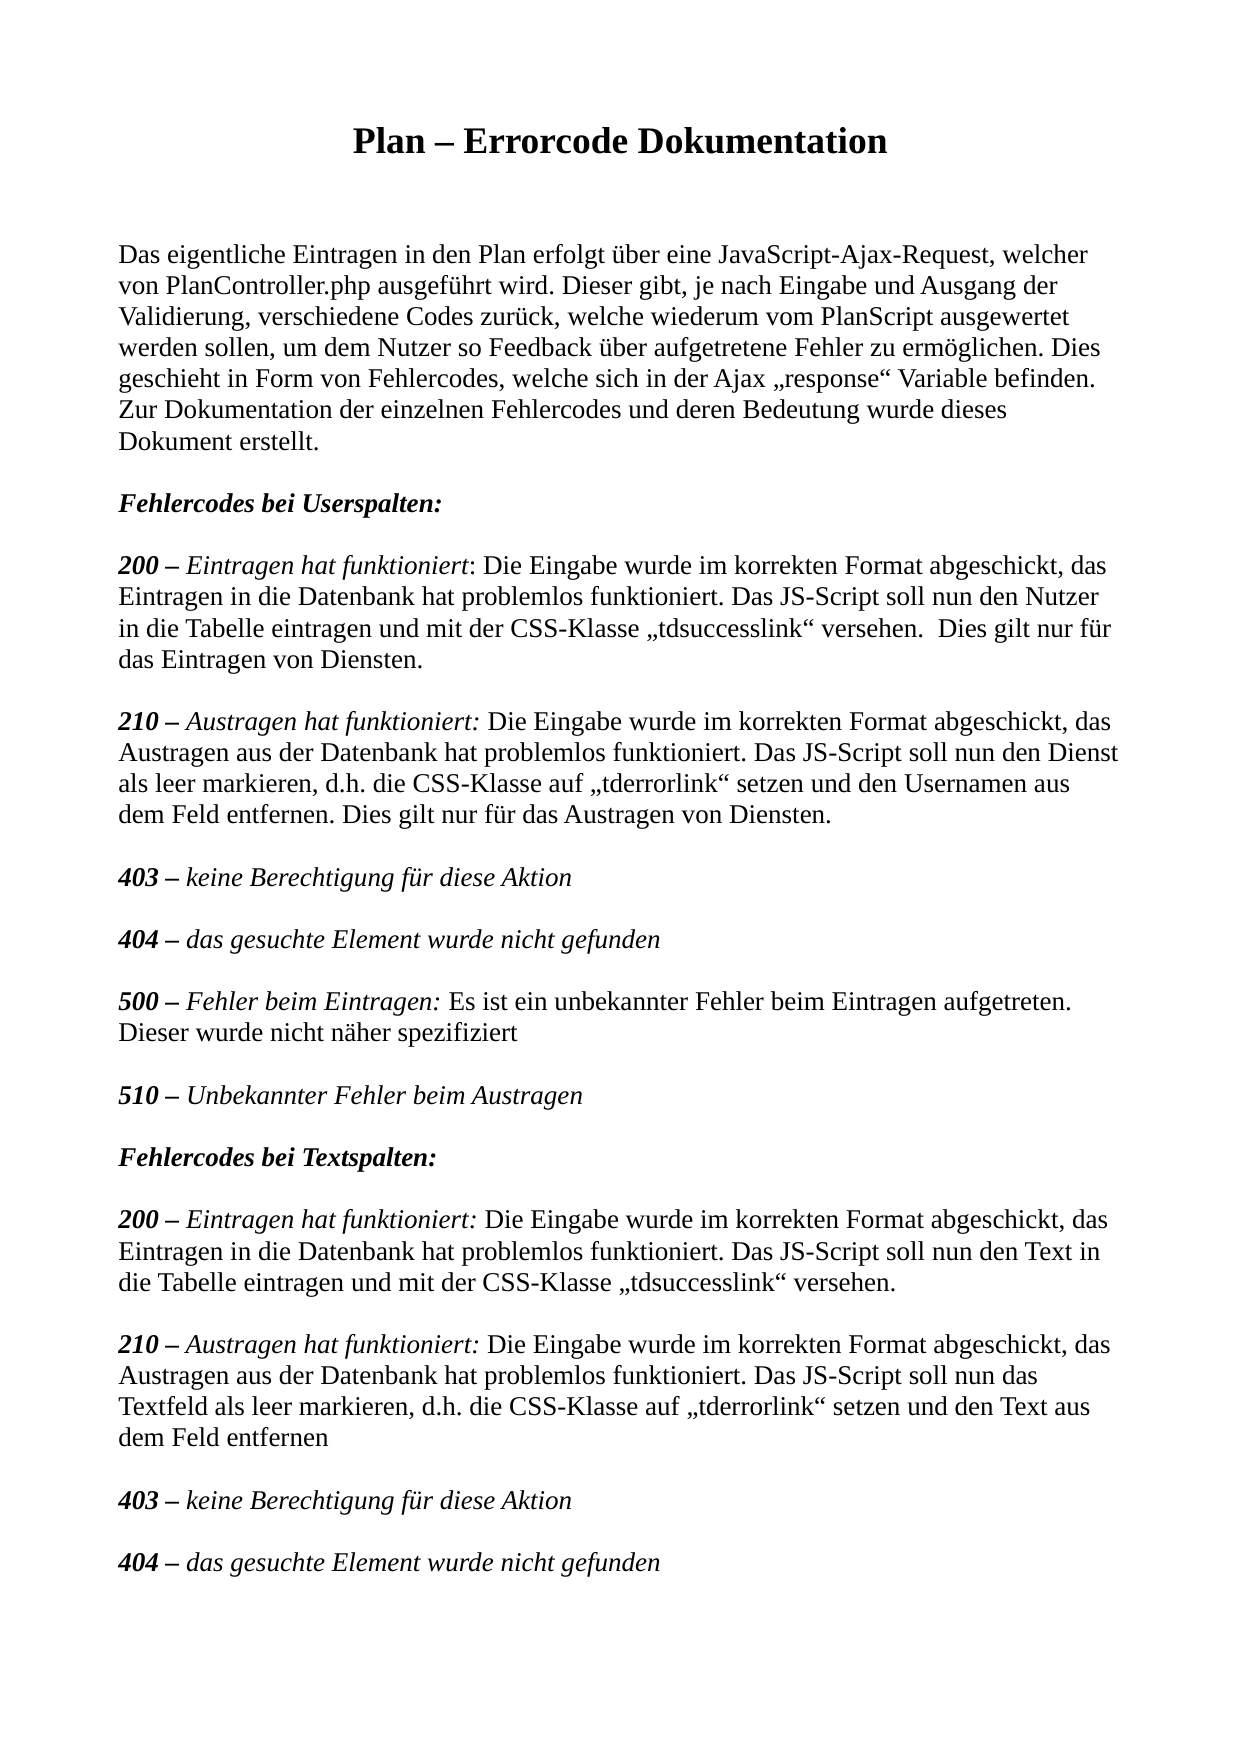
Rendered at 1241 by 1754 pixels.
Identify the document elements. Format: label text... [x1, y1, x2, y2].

text 403 – keine Berechtigung für diese Aktion [118, 1484, 1122, 1515]
text Das eigentliche Eintragen in den Plan erfolgt über eine JavaScript-Ajax-Request, welcher von PlanController.php ausgeführt wird. Dieser gibt, je nach Eingabe und Ausgang der Validierung, verschiedene Codes zurück, welche wiederum vom PlanScript ausgewertet werden sollen, um dem Nutzer so Feedback über aufgetretene Fehler zu ermöglichen. Dies geschieht in Form von Fehlercodes, welche sich in der Ajax „response“ Variable befinden. Zur Dokumentation der einzelnen Fehlercodes und deren Bedeutung wurde dieses Dokument erstellt. [118, 238, 1122, 456]
text 403 – keine Berechtigung für diese Aktion [118, 861, 1122, 892]
text Fehlercodes bei Textspalten: [118, 1141, 1122, 1172]
text 404 – das gesuchte Element wurde nicht gefunden [118, 923, 1122, 954]
text 210 – Austragen hat funktioniert: Die Eingabe wurde im korrekten Format abgeschickt, das Austragen aus der Datenbank hat problemlos funktioniert. Das JS-Script soll nun das Textfeld als leer markieren, d.h. die CSS-Klasse auf „tderrorlink“ setzen und den Text aus dem Feld entfernen [118, 1328, 1122, 1453]
text 210 – Austragen hat funktioniert: Die Eingabe wurde im korrekten Format abgeschickt, das Austragen aus der Datenbank hat problemlos funktioniert. Das JS-Script soll nun den Dienst als leer markieren, d.h. die CSS-Klasse auf „tderrorlink“ setzen und den Usernamen aus dem Feld entfernen. Dies gilt nur für das Austragen von Diensten. [118, 705, 1122, 830]
text 200 – Eintragen hat funktioniert: Die Eingabe wurde im korrekten Format abgeschickt, das Eintragen in die Datenbank hat problemlos funktioniert. Das JS-Script soll nun den Nutzer in die Tabelle eintragen und mit der CSS-Klasse „tdsuccesslink“ versehen. Dies gilt nur für das Eintragen von Diensten. [118, 549, 1122, 674]
text 404 – das gesuchte Element wurde nicht gefunden [118, 1546, 1122, 1577]
text 500 – Fehler beim Eintragen: Es ist ein unbekannter Fehler beim Eintragen aufgetreten. Dieser wurde nicht näher spezifiziert [118, 985, 1122, 1048]
text 200 – Eintragen hat funktioniert: Die Eingabe wurde im korrekten Format abgeschickt, das Eintragen in die Datenbank hat problemlos funktioniert. Das JS-Script soll nun den Text in die Tabelle eintragen und mit der CSS-Klasse „tdsuccesslink“ versehen. [118, 1203, 1122, 1297]
text Plan – Errorcode Dokumentation [118, 118, 1122, 161]
text Fehlercodes bei Userspalten: [118, 487, 1122, 518]
text 510 – Unbekannter Fehler beim Austragen [118, 1079, 1122, 1110]
